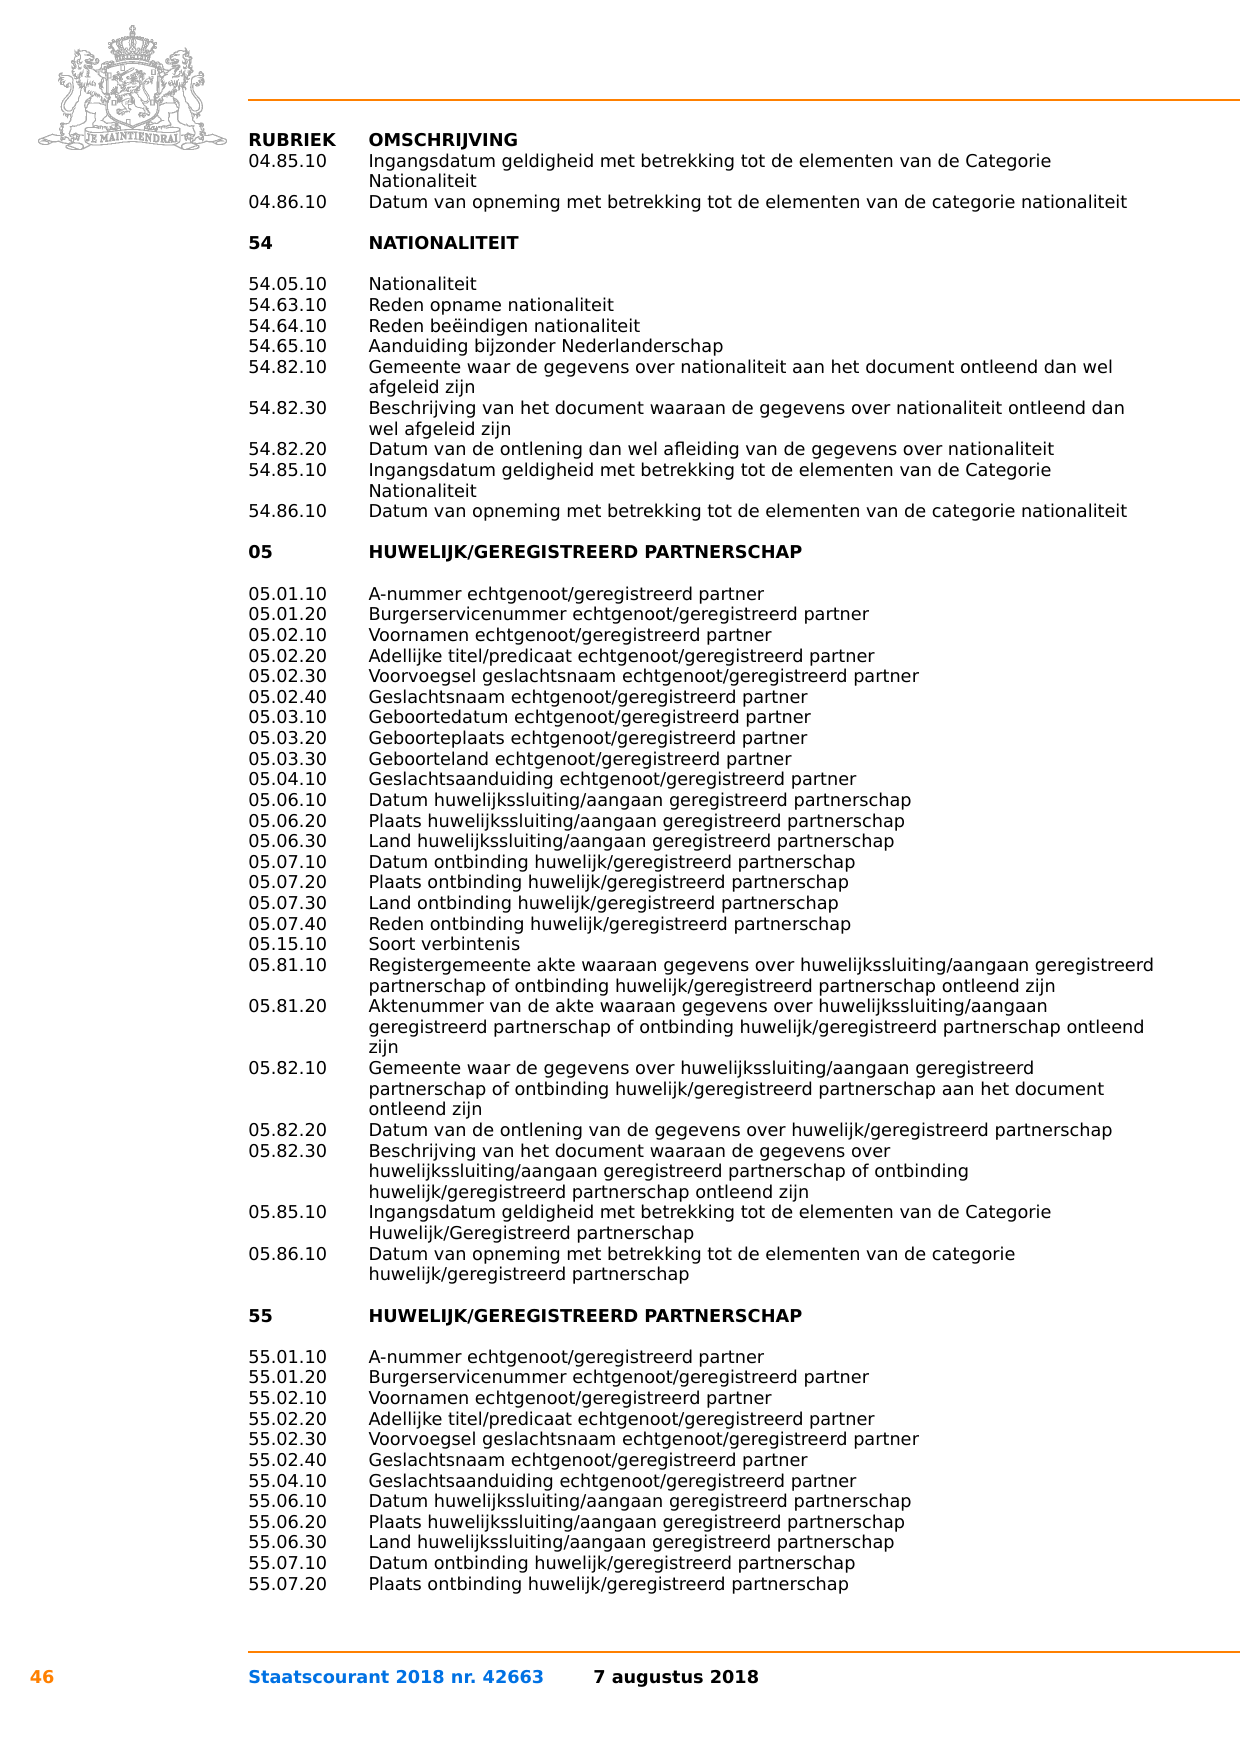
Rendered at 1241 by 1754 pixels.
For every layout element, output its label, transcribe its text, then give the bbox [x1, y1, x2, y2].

table_cell 55.01.20 [248, 1368, 362, 1388]
table_cell Land huwelijkssluiting/aangaan geregistreerd partnerschap [363, 831, 1163, 852]
table_cell Beschrijving van het document waaraan de gegevens over [363, 1141, 1163, 1161]
table_cell Burgerservicenummer echtgenoot/geregistreerd partner [363, 604, 1163, 625]
table_cell Aktenummer van de akte waaraan gegevens over huwelijkssluiting/aangaan geregistreerd partnerschap of ontbinding huwelijk/geregistreerd partnerschap ontleend zijn [363, 996, 1163, 1058]
table_cell 54.86.10 [248, 501, 362, 522]
table_cell Reden opname nationaliteit [363, 295, 1163, 316]
table_cell 55.06.10 [248, 1491, 362, 1512]
table_cell 55.06.30 [248, 1533, 362, 1553]
table_cell Geslachtsaanduiding echtgenoot/geregistreerd partner [363, 769, 1163, 790]
table_cell 05.81.20 [248, 996, 362, 1058]
table_cell A-nummer echtgenoot/geregistreerd partner [363, 584, 1163, 604]
table_cell 54.65.10 [248, 336, 362, 357]
table_cell Registergemeente akte waaraan gegevens over huwelijkssluiting/aangaan geregistreerd partnerschap of ontbinding huwelijk/geregistreerd partnerschap ontleend zijn [363, 955, 1163, 996]
table_cell 05.81.10 [248, 955, 362, 996]
table_cell 05.03.30 [248, 749, 362, 769]
table_cell Geboortedatum echtgenoot/geregistreerd partner [363, 708, 1163, 728]
table_cell 05.03.10 [248, 708, 362, 728]
table_cell A-nummer echtgenoot/geregistreerd partner [363, 1347, 1163, 1367]
table_cell Beschrijving van het document waaraan de gegevens over nationaliteit ontleend dan wel afgeleid zijn [363, 398, 1163, 439]
table_cell 05.02.10 [248, 625, 362, 646]
table_cell HUWELIJK/GEREGISTREERD PARTNERSCHAP [363, 1306, 1163, 1326]
table_cell 05.86.10 [248, 1244, 362, 1285]
table_cell [363, 563, 1163, 584]
table_cell Datum van de ontlening van de gegevens over huwelijk/geregistreerd partnerschap [363, 1120, 1163, 1141]
table_cell 55.07.10 [248, 1553, 362, 1574]
table_cell Datum ontbinding huwelijk/geregistreerd partnerschap [363, 852, 1163, 872]
table_cell 05.02.30 [248, 666, 362, 687]
table_cell 55.01.10 [248, 1347, 362, 1367]
table_cell 05.15.10 [248, 934, 362, 955]
table_cell Ingangsdatum geldigheid met betrekking tot de elementen van de Categorie Nationaliteit [363, 460, 1163, 501]
table_cell [363, 254, 1163, 274]
table_cell 05.07.40 [248, 914, 362, 934]
table_cell Datum van opneming met betrekking tot de elementen van de categorie nationaliteit [363, 192, 1163, 212]
table_cell Datum huwelijkssluiting/aangaan geregistreerd partnerschap [363, 790, 1163, 811]
table_cell [363, 213, 1163, 233]
table_cell 05.01.10 [248, 584, 362, 604]
table_cell [363, 522, 1163, 542]
table_cell Land huwelijkssluiting/aangaan geregistreerd partnerschap [363, 1533, 1163, 1553]
table_cell Nationaliteit [363, 274, 1163, 295]
table_cell 54.64.10 [248, 316, 362, 336]
table_cell 55.02.40 [248, 1450, 362, 1471]
table_cell 54.82.20 [248, 439, 362, 460]
table_cell 54.82.10 [248, 357, 362, 398]
table_cell Burgerservicenummer echtgenoot/geregistreerd partner [363, 1368, 1163, 1388]
table_cell [248, 1161, 362, 1202]
table_cell Land ontbinding huwelijk/geregistreerd partnerschap [363, 893, 1163, 914]
table_cell Voornamen echtgenoot/geregistreerd partner [363, 625, 1163, 646]
table_header OMSCHRIJVING [363, 130, 1163, 151]
table_cell [248, 254, 362, 274]
table_cell Datum van opneming met betrekking tot de elementen van de categorie huwelijk/geregistreerd partnerschap [363, 1244, 1163, 1285]
table_cell 05.02.20 [248, 646, 362, 666]
table_cell 05.82.20 [248, 1120, 362, 1141]
table_cell 05.03.20 [248, 728, 362, 749]
table_cell Adellijke titel/predicaat echtgenoot/geregistreerd partner [363, 1409, 1163, 1429]
table_cell 55.04.10 [248, 1471, 362, 1491]
picture [38, 25, 227, 150]
table_cell Plaats huwelijkssluiting/aangaan geregistreerd partnerschap [363, 811, 1163, 831]
table_cell 55.07.20 [248, 1574, 362, 1594]
table_cell 05.02.40 [248, 687, 362, 707]
table_cell 05.07.10 [248, 852, 362, 872]
table_cell NATIONALITEIT [363, 233, 1163, 254]
table_cell 54 [248, 233, 362, 254]
table_cell Ingangsdatum geldigheid met betrekking tot de elementen van de Categorie Nationaliteit [363, 151, 1163, 192]
table_cell Geslachtsnaam echtgenoot/geregistreerd partner [363, 687, 1163, 707]
table_cell Voorvoegsel geslachtsnaam echtgenoot/geregistreerd partner [363, 1429, 1163, 1450]
table_cell 05.06.20 [248, 811, 362, 831]
table_cell Voornamen echtgenoot/geregistreerd partner [363, 1388, 1163, 1409]
table_cell huwelijkssluiting/aangaan geregistreerd partnerschap of ontbinding huwelijk/geregistreerd partnerschap ontleend zijn [363, 1161, 1163, 1202]
table_cell Geslachtsnaam echtgenoot/geregistreerd partner [363, 1450, 1163, 1471]
table_header RUBRIEK [248, 130, 362, 151]
table_cell Voorvoegsel geslachtsnaam echtgenoot/geregistreerd partner [363, 666, 1163, 687]
table_cell 05.06.30 [248, 831, 362, 852]
table_cell Datum huwelijkssluiting/aangaan geregistreerd partnerschap [363, 1491, 1163, 1512]
table_cell [363, 1326, 1163, 1347]
table_cell 04.86.10 [248, 192, 362, 212]
table_cell 54.82.30 [248, 398, 362, 439]
table_cell 05.06.10 [248, 790, 362, 811]
table_cell Geslachtsaanduiding echtgenoot/geregistreerd partner [363, 1471, 1163, 1491]
table_cell [248, 522, 362, 542]
table_cell 05.07.30 [248, 893, 362, 914]
table_cell Reden ontbinding huwelijk/geregistreerd partnerschap [363, 914, 1163, 934]
table_cell Soort verbintenis [363, 934, 1163, 955]
table_cell 05 [248, 543, 362, 563]
table_cell 55 [248, 1306, 362, 1326]
table_cell Plaats ontbinding huwelijk/geregistreerd partnerschap [363, 1574, 1163, 1594]
table_cell 54.05.10 [248, 274, 362, 295]
table_cell 55.02.20 [248, 1409, 362, 1429]
table_cell Geboorteplaats echtgenoot/geregistreerd partner [363, 728, 1163, 749]
table_cell Gemeente waar de gegevens over nationaliteit aan het document ontleend dan wel afgeleid zijn [363, 357, 1163, 398]
table_cell 05.01.20 [248, 604, 362, 625]
table_cell HUWELIJK/GEREGISTREERD PARTNERSCHAP [363, 543, 1163, 563]
table_cell Adellijke titel/predicaat echtgenoot/geregistreerd partner [363, 646, 1163, 666]
table_cell Datum ontbinding huwelijk/geregistreerd partnerschap [363, 1553, 1163, 1574]
table_cell Datum van de ontlening dan wel afleiding van de gegevens over nationaliteit [363, 439, 1163, 460]
table_cell 55.02.10 [248, 1388, 362, 1409]
table_cell 05.85.10 [248, 1203, 362, 1244]
table_cell 05.07.20 [248, 873, 362, 893]
table_cell Plaats huwelijkssluiting/aangaan geregistreerd partnerschap [363, 1512, 1163, 1532]
table_cell Ingangsdatum geldigheid met betrekking tot de elementen van de Categorie Huwelijk/Geregistreerd partnerschap [363, 1203, 1163, 1244]
table_cell 54.85.10 [248, 460, 362, 501]
table_cell 55.02.30 [248, 1429, 362, 1450]
table_cell 05.04.10 [248, 769, 362, 790]
table_cell [363, 1285, 1163, 1306]
table_cell Geboorteland echtgenoot/geregistreerd partner [363, 749, 1163, 769]
table_cell Reden beëindigen nationaliteit [363, 316, 1163, 336]
table_cell Plaats ontbinding huwelijk/geregistreerd partnerschap [363, 873, 1163, 893]
table_cell Gemeente waar de gegevens over huwelijkssluiting/aangaan geregistreerd partnerschap of ontbinding huwelijk/geregistreerd partnerschap aan het document ontleend zijn [363, 1058, 1163, 1120]
table_cell 54.63.10 [248, 295, 362, 316]
table_cell 05.82.10 [248, 1058, 362, 1120]
table_cell Datum van opneming met betrekking tot de elementen van de categorie nationaliteit [363, 501, 1163, 522]
table_cell [248, 213, 362, 233]
table_cell [248, 1285, 362, 1306]
table_cell 55.06.20 [248, 1512, 362, 1532]
table_cell [248, 563, 362, 584]
table_cell 05.82.30 [248, 1141, 362, 1161]
table_cell [248, 1326, 362, 1347]
table_cell Aanduiding bijzonder Nederlanderschap [363, 336, 1163, 357]
table_cell 04.85.10 [248, 151, 362, 192]
